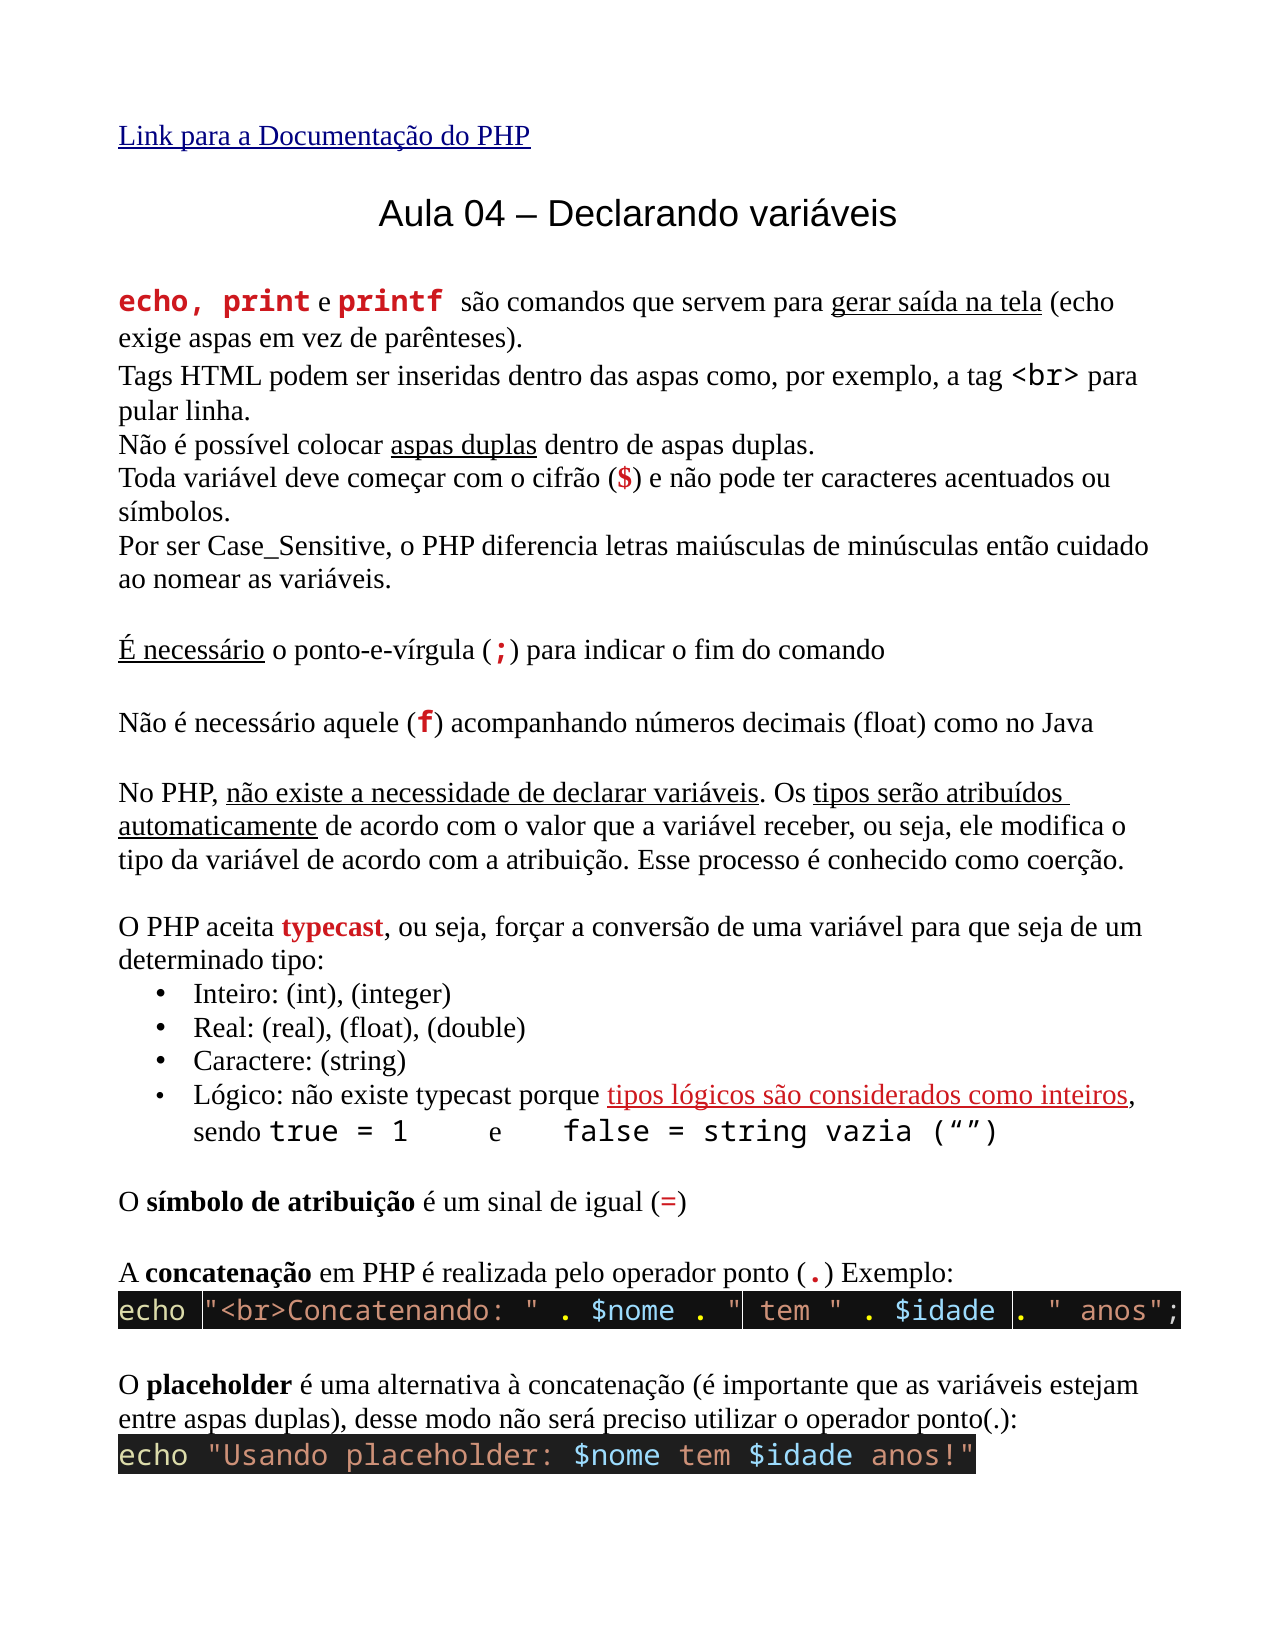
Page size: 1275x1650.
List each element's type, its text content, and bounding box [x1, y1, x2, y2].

list Inteiro: (int), (integer) [156, 976, 1157, 1010]
list Real: (real), (float), (double) [156, 1010, 1157, 1043]
text echo "<br>Concatenando: " . $nome . " tem " . $idade . " anos"; [118, 1291, 1193, 1329]
text A concatenação em PHP é realizada pelo operador ponto (.) Exemplo: [118, 1251, 1157, 1291]
text Tags HTML podem ser inseridas dentro das aspas como, por exemplo, a tag <br> para pular linha. [118, 354, 1157, 427]
text echo, print e printf são comandos que servem para gerar saída na tela (echo exige aspas em vez de parênteses). [118, 281, 1157, 354]
list Lógico: não existe typecast porque tipos lógicos são considerados como inteiros, sendo true = 1 e false = string vazia (“”) [156, 1077, 1157, 1150]
list Caractere: (string) [156, 1043, 1157, 1077]
text O símbolo de atribuição é um sinal de igual (=) [118, 1184, 1157, 1217]
text Link para a Documentação do PHP [118, 118, 1157, 152]
text Por ser Case_Sensitive, o PHP diferencia letras maiúsculas de minúsculas então cuidado ao nomear as variáveis. [118, 528, 1157, 595]
subtitle Aula 04 – Declarando variáveis [118, 191, 1157, 234]
text Não é possível colocar aspas duplas dentro de aspas duplas. [118, 427, 1157, 461]
text O placeholder é uma alternativa à concatenação (é importante que as variáveis estejam entre aspas duplas), desse modo não será preciso utilizar o operador ponto(.): echo "Usando placeholder: $nome tem $idade anos!" [118, 1367, 1157, 1474]
text O PHP aceita typecast, ou seja, forçar a conversão de uma variável para que seja de um determinado tipo: [118, 909, 1157, 976]
text Toda variável deve começar com o cifrão ($) e não pode ter caracteres acentuados ou símbolos. [118, 461, 1157, 528]
text É necessário o ponto-e-vírgula (;) para indicar o fim do comando [118, 628, 1157, 668]
text Não é necessário aquele (f) acompanhando números decimais (float) como no Java [118, 702, 1157, 741]
text No PHP, não existe a necessidade de declarar variáveis. Os tipos serão atribuídos automaticamente de acordo com o valor que a variável receber, ou seja, ele modifica o tipo da variável de acordo com a atribuição. Esse processo é conhecido como coerção. [118, 775, 1157, 875]
